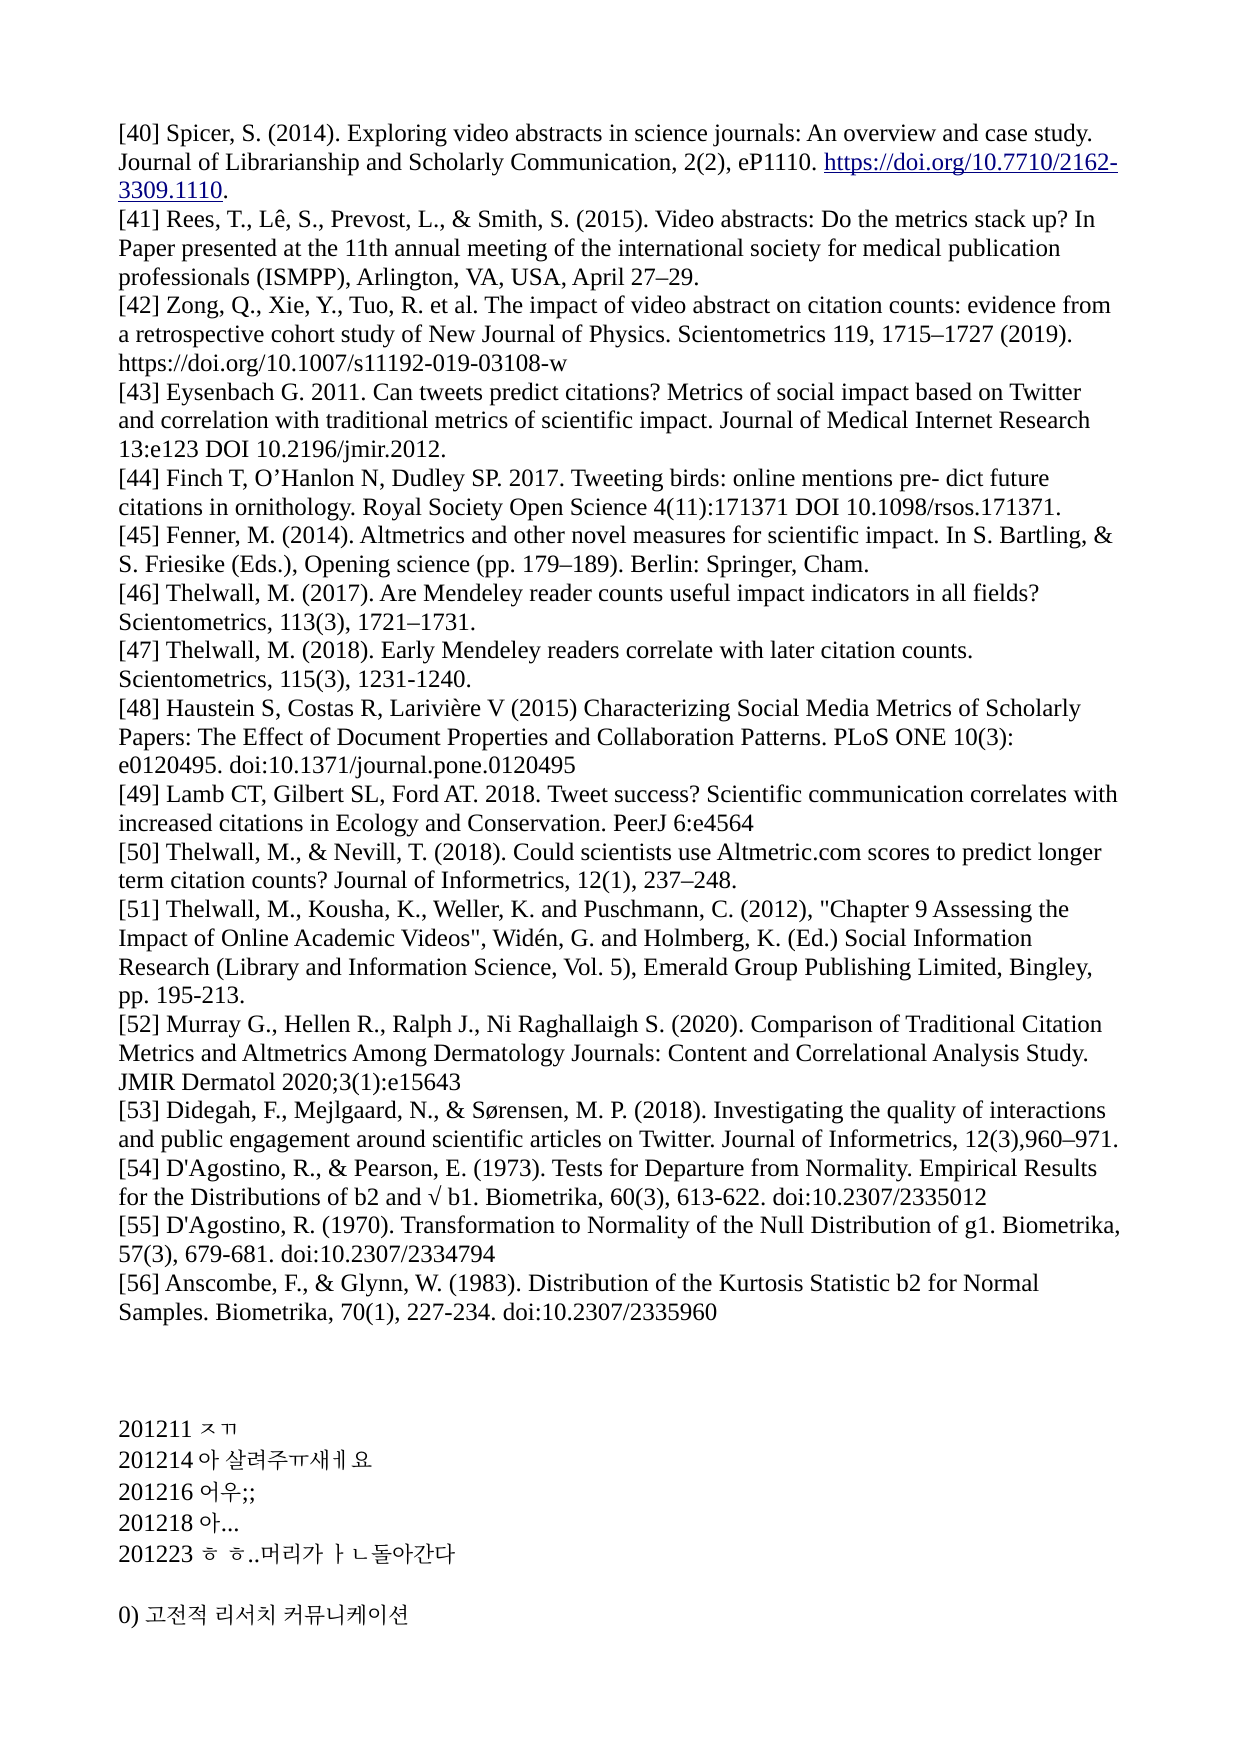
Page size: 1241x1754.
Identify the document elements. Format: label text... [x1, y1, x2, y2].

text [52] Murray G., Hellen R., Ralph J., Ni Raghallaigh S. (2020). Comparison of Traditional Citation Metrics and Altmetrics Among Dermatology Journals: Content and Correlational Analysis Study. JMIR Dermatol 2020;3(1):e15643 [118, 1009, 1122, 1096]
text [40] Spicer, S. (2014). Exploring video abstracts in science journals: An overview and case study. Journal of Librarianship and Scholarly Communication, 2(2), eP1110. https://doi.org/10.7710/2162-3309.1110. [118, 118, 1122, 204]
text [46] Thelwall, M. (2017). Are Mendeley reader counts useful impact indicators in all fields? Scientometrics, 113(3), 1721–1731. [118, 578, 1122, 636]
text [47] Thelwall, M. (2018). Early Mendeley readers correlate with later citation counts. Scientometrics, 115(3), 1231-1240. [118, 636, 1122, 693]
text [43] Eysenbach G. 2011. Can tweets predict citations? Metrics of social impact based on Twitter and correlation with traditional metrics of scientific impact. Journal of Medical Internet Research 13:e123 DOI 10.2196/jmir.2012. [118, 377, 1122, 463]
text [50] Thelwall, M., & Nevill, T. (2018). Could scientists use Altmetric.com scores to predict longer term citation counts? Journal of Informetrics, 12(1), 237–248. [118, 837, 1122, 894]
text [49] Lamb CT, Gilbert SL, Ford AT. 2018. Tweet success? Scientific communication correlates with increased citations in Ecology and Conservation. PeerJ 6:e4564 [118, 779, 1122, 837]
text 201211ㅈㄲ [118, 1412, 1122, 1443]
text [48] Haustein S, Costas R, Larivière V (2015) Characterizing Social Media Metrics of Scholarly Papers: The Effect of Document Properties and Collaboration Patterns. PLoS ONE 10(3): e0120495. doi:10.1371/journal.pone.0120495 [118, 693, 1122, 779]
text [51] Thelwall, M., Kousha, K., Weller, K. and Puschmann, C. (2012), "Chapter 9 Assessing the Impact of Online Academic Videos", Widén, G. and Holmberg, K. (Ed.) Social Information Research (Library and Information Science, Vol. 5), Emerald Group Publishing Limited, Bingley, pp. 195-213. [118, 894, 1122, 1009]
text [41] Rees, T., Lê, S., Prevost, L., & Smith, S. (2015). Video abstracts: Do the metrics stack up? In Paper presented at the 11th annual meeting of the international society for medical publication professionals (ISMPP), Arlington, VA, USA, April 27–29. [118, 204, 1122, 291]
text [54] D'Agostino, R., & Pearson, E. (1973). Tests for Departure from Normality. Empirical Results for the Distributions of b2 and √ b1. Biometrika, 60(3), 613-622. doi:10.2307/2335012 [118, 1153, 1122, 1211]
text 201216 어우;; [118, 1475, 1122, 1506]
text 201214아 살려주ㅠ새ㅔ요 [118, 1443, 1122, 1475]
text [42] Zong, Q., Xie, Y., Tuo, R. et al. The impact of video abstract on citation counts: evidence from a retrospective cohort study of New Journal of Physics. Scientometrics 119, 1715–1727 (2019). https://doi.org/10.1007/s11192-019-03108-w [118, 291, 1122, 377]
text 0) 고전적 리서치 커뮤니케이션 [118, 1598, 1122, 1629]
text 201223 ㅎ ㅎ..머리가 ㅏㄴ돌아간다 [118, 1538, 1122, 1569]
text [55] D'Agostino, R. (1970). Transformation to Normality of the Null Distribution of g1. Biometrika, 57(3), 679-681. doi:10.2307/2334794 [118, 1211, 1122, 1268]
text 201218 아... [118, 1506, 1122, 1538]
text [53] Didegah, F., Mejlgaard, N., & Sørensen, M. P. (2018). Investigating the quality of interactions and public engagement around scientific articles on Twitter. Journal of Informetrics, 12(3),960–971. [118, 1096, 1122, 1153]
text [56] Anscombe, F., & Glynn, W. (1983). Distribution of the Kurtosis Statistic b2 for Normal Samples. Biometrika, 70(1), 227-234. doi:10.2307/2335960 [118, 1268, 1122, 1326]
text [44] Finch T, O’Hanlon N, Dudley SP. 2017. Tweeting birds: online mentions pre- dict future citations in ornithology. Royal Society Open Science 4(11):171371 DOI 10.1098/rsos.171371. [118, 463, 1122, 521]
text [45] Fenner, M. (2014). Altmetrics and other novel measures for scientific impact. In S. Bartling, & S. Friesike (Eds.), Opening science (pp. 179–189). Berlin: Springer, Cham. [118, 521, 1122, 578]
